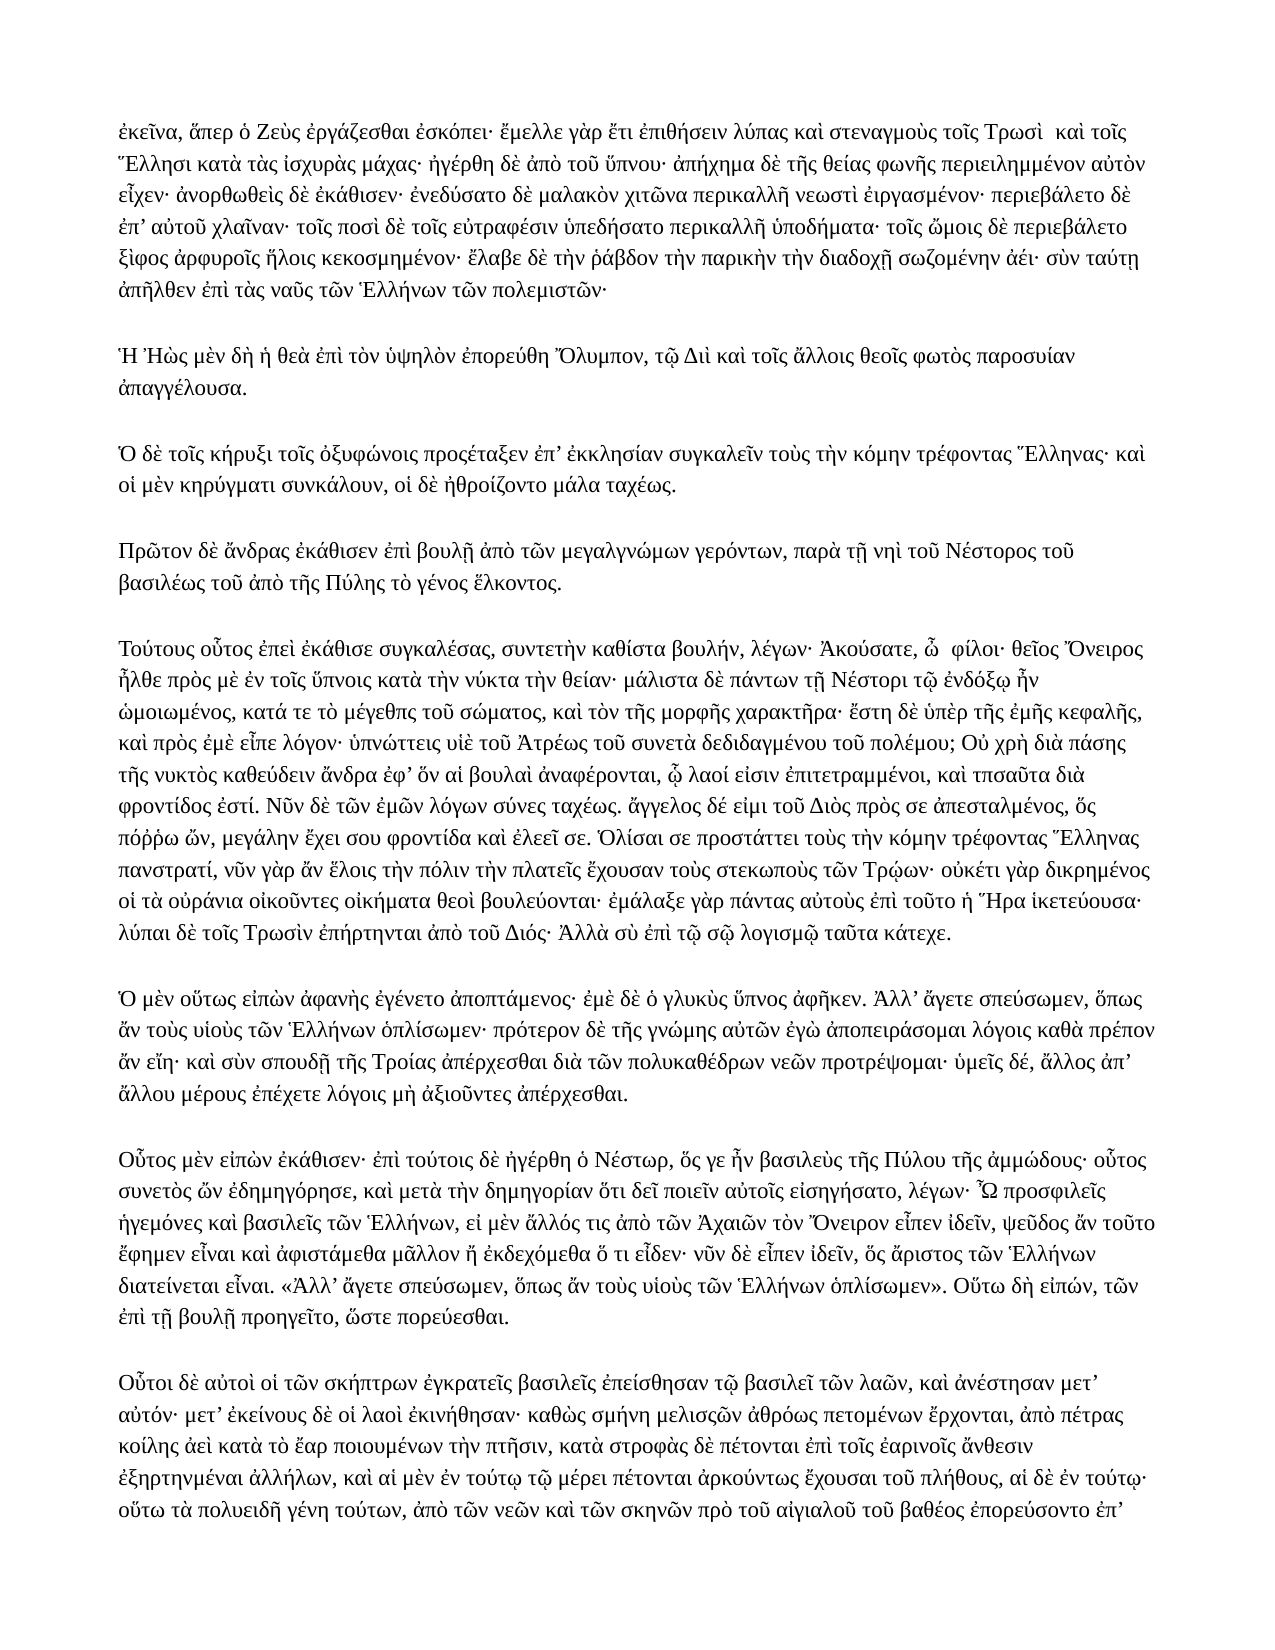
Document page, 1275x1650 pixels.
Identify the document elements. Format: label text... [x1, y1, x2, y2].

text Ὁ δὲ τοῖς κήρυξι τοῖς ὀξυφώνοις προςέταξεν ἐπ’ ἐκκλησίαν συγκαλεῖν τοὺς τὴν κόμην τρέφοντας Ἕλληνας· καὶ οἱ μὲν κηρύγματι συνκάλουν, οἱ δὲ ἠθροίζοντο μάλα ταχέως. [118, 439, 1157, 497]
text Πρῶτον δὲ ἄνδρας ἐκάθισεν ἐπὶ βουλῇ ἀπὸ τῶν μεγαλγνώμων γερόντων, παρὰ τῇ νηὶ τοῦ Νέστορος τοῦ βασιλέως τοῦ ἀπὸ τῆς Πύλης τὸ γένος ἕλκοντος. [118, 537, 1157, 595]
text Οὗτος μὲν εἰπὼν ἐκάθισεν· ἐπὶ τούτοις δὲ ἠγέρθη ὁ Νέστωρ, ὅς γε ἦν βασιλεὺς τῆς Πύλου τῆς ἀμμώδους· οὗτος συνετὸς ὤν ἐδημηγόρησε, καὶ μετὰ τὴν δημηγορίαν ὅτι δεῖ ποιεῖν αὐτοῖς εἰσηγήσατο, λέγων· Ὦ προσφιλεῖς ἡγεμόνες καὶ βασιλεῖς τῶν Ἑλλήνων, εἰ μὲν ἄλλός τις ἀπὸ τῶν Ἀχαιῶν τὸν Ὄνειρον εἶπεν ἰδεῖν, ψεῦδος ἄν τοῦτο ἔφημεν εἶναι καὶ ἀφιστάμεθα μᾶλλον ἤ ἐκδεχόμεθα ὅ τι εἶδεν· νῦν δὲ εἶπεν ἰδεῖν, ὅς ἄριστος τῶν Ἑλλήνων διατείνεται εἶναι. «Ἀλλ’ ἄγετε σπεύσωμεν, ὅπως ἄν τοὺς υἱοὺς τῶν Ἑλλήνων ὁπλίσωμεν». Οὕτω δὴ εἰπών, τῶν ἐπὶ τῇ βουλῇ προηγεῖτο, ὥστε πορεύεσθαι. [118, 1146, 1157, 1330]
text Ὁ μὲν οὕτως εἰπὼν ἀφανὴς ἐγένετο ἀποπτάμενος· ἐμὲ δὲ ὁ γλυκὺς ὕπνος ἀφῆκεν. Ἀλλ’ ἄγετε σπεύσωμεν, ὅπως ἄν τοὺς υἱοὺς τῶν Ἑλλήνων ὁπλίσωμεν· πρότερον δὲ τῆς γνώμης αὐτῶν ἐγὼ ἀποπειράσομαι λόγοις καθὰ πρέπον ἄν εἴη· καὶ σὺν σπουδῇ τῆς Τροίας ἀπέρχεσθαι διὰ τῶν πολυκαθέδρων νεῶν προτρέψομαι· ὑμεῖς δέ, ἄλλος ἀπ’ ἄλλου μέρους ἐπέχετε λόγοις μὴ ἀξιοῦντες ἀπέρχεσθαι. [118, 985, 1157, 1106]
text Τούτους οὗτος ἐπεὶ ἐκάθισε συγκαλέσας, συντετὴν καθίστα βουλήν, λέγων· Ἀκούσατε, ὦ φίλοι· θεῖος Ὄνειρος ἦλθε πρὸς μὲ ἐν τοῖς ὕπνοις κατὰ τὴν νύκτα τὴν θείαν· μάλιστα δὲ πάντων τῇ Νέστορι τῷ ἐνδόξῳ ἦν ὡμοιωμένος, κατά τε τὸ μέγεθπς τοῦ σώματος, καὶ τὸν τῆς μορφῆς χαρακτῆρα· ἔστη δὲ ὑπὲρ τῆς ἐμῆς κεφαλῆς, καὶ πρὸς ἐμὲ εἶπε λόγον· ὑπνώττεις υἱὲ τοῦ Ἀτρέως τοῦ συνετὰ δεδιδαγμένου τοῦ πολέμου; Οὐ χρὴ διὰ πάσης τῆς νυκτὸς καθεύδειν ἄνδρα ἐφ’ ὅν αἱ βουλαὶ ἀναφέρονται, ᾧ λαοί εἰσιν ἐπιτετραμμένοι, καὶ τπσαῦτα διὰ φροντίδος ἐστί. Νῦν δὲ τῶν ἐμῶν λόγων σύνες ταχέως. ἄγγελος δέ εἰμι τοῦ Διὸς πρὸς σε ἀπεσταλμένος, ὅς πόῤῥω ὤν, μεγάλην ἔχει σου φροντίδα καὶ ἐλεεῖ σε. Ὁλίσαι σε προστάττει τοὺς τὴν κόμην τρέφοντας Ἕλληνας πανστρατί, νῦν γὰρ ἄν ἕλοις τὴν πόλιν τὴν πλατεῖς ἔχουσαν τοὺς στεκωποὺς τῶν Τρῴων· οὐκέτι γὰρ δικρημένος οἱ τὰ οὐράνια οἰκοῦντες οἰκήματα θεοὶ βουλεύονται· ἐμάλαξε γὰρ πάντας αὐτοὺς ἐπὶ τοῦτο ἡ Ἥρα ἱκετεύουσα· λύπαι δὲ τοῖς Τρωσὶν ἐπήρτηνται ἀπὸ τοῦ Διός· Ἀλλὰ σὺ ἐπὶ τῷ σῷ λογισμῷ ταῦτα κάτεχε. [118, 635, 1157, 945]
text Ἡ Ἠὼς μὲν δὴ ἡ θεὰ ἐπὶ τὸν ὑψηλὸν ἐπορεύθη Ὄλυμπον, τῷ Διὶ καὶ τοῖς ἄλλοις θεοῖς φωτὸς παροσυίαν ἀπαγγέλουσα. [118, 342, 1157, 400]
text Οὗτοι δὲ αὐτοὶ οἱ τῶν σκήπτρων ἐγκρατεῖς βασιλεῖς ἐπείσθησαν τῷ βασιλεῖ τῶν λαῶν, καὶ ἀνέστησαν μετ’ αὐτόν· μετ’ ἐκείνους δὲ οἱ λαοὶ ἐκινήθησαν· καθὼς σμήνη μελισςῶν ἀθρόως πετομένων ἔρχονται, ἀπὸ πέτρας κοίλης ἀεὶ κατὰ τὸ ἔαρ ποιουμένων τὴν πτῆσιν, κατὰ στροφὰς δὲ πέτονται ἐπὶ τοῖς ἐαρινοῖς ἄνθεσιν ἐξηρτηνμέναι ἀλλήλων, καὶ αἱ μὲν ἐν τούτῳ τῷ μέρει πέτονται ἀρκούντως ἔχουσαι τοῦ πλήθους, αἱ δὲ ἐν τούτῳ· οὕτω τὰ πολυειδῆ γένη τούτων, ἀπὸ τῶν νεῶν καὶ τῶν σκηνῶν πρὸ τοῦ αἰγιαλοῦ τοῦ βαθέος ἐπορεύσοντο ἐπ’ [118, 1369, 1157, 1522]
text ἐκεῖνα, ἅπερ ὁ Ζεὺς ἐργάζεσθαι ἐσκόπει· ἔμελλε γὰρ ἔτι ἐπιθήσειν λύπας καὶ στεναγμοὺς τοῖς Τρωσὶ καὶ τοῖς Ἕλλησι κατὰ τὰς ἰσχυρὰς μάχας· ἠγέρθη δὲ ἀπὸ τοῦ ὕπνου· ἀπήχημα δὲ τῆς θείας φωνῆς περιειλημμένον αὐτὸν εἶχεν· ἀνορθωθεὶς δὲ ἐκάθισεν· ἐνεδύσατο δὲ μαλακὸν χιτῶνα περικαλλῆ νεωστὶ ἐιργασμένον· περιεβάλετο δὲ ἐπ’ αὐτοῦ χλαῖναν· τοῖς ποσὶ δὲ τοῖς εὐτραφέσιν ὑπεδήσατο περικαλλῆ ὑποδήματα· τοῖς ὤμοις δὲ περιεβάλετο ξὶφος ἀρφυροῖς ἥλοις κεκοσμημένον· ἔλαβε δὲ τὴν ῥάβδον τὴν παρικὴν τὴν διαδοχῇ σωζομένην ἀέι· σὺν ταύτῃ ἀπῆλθεν ἐπὶ τὰς ναῦς τῶν Ἑλλήνων τῶν πολεμιστῶν· [118, 118, 1157, 302]
